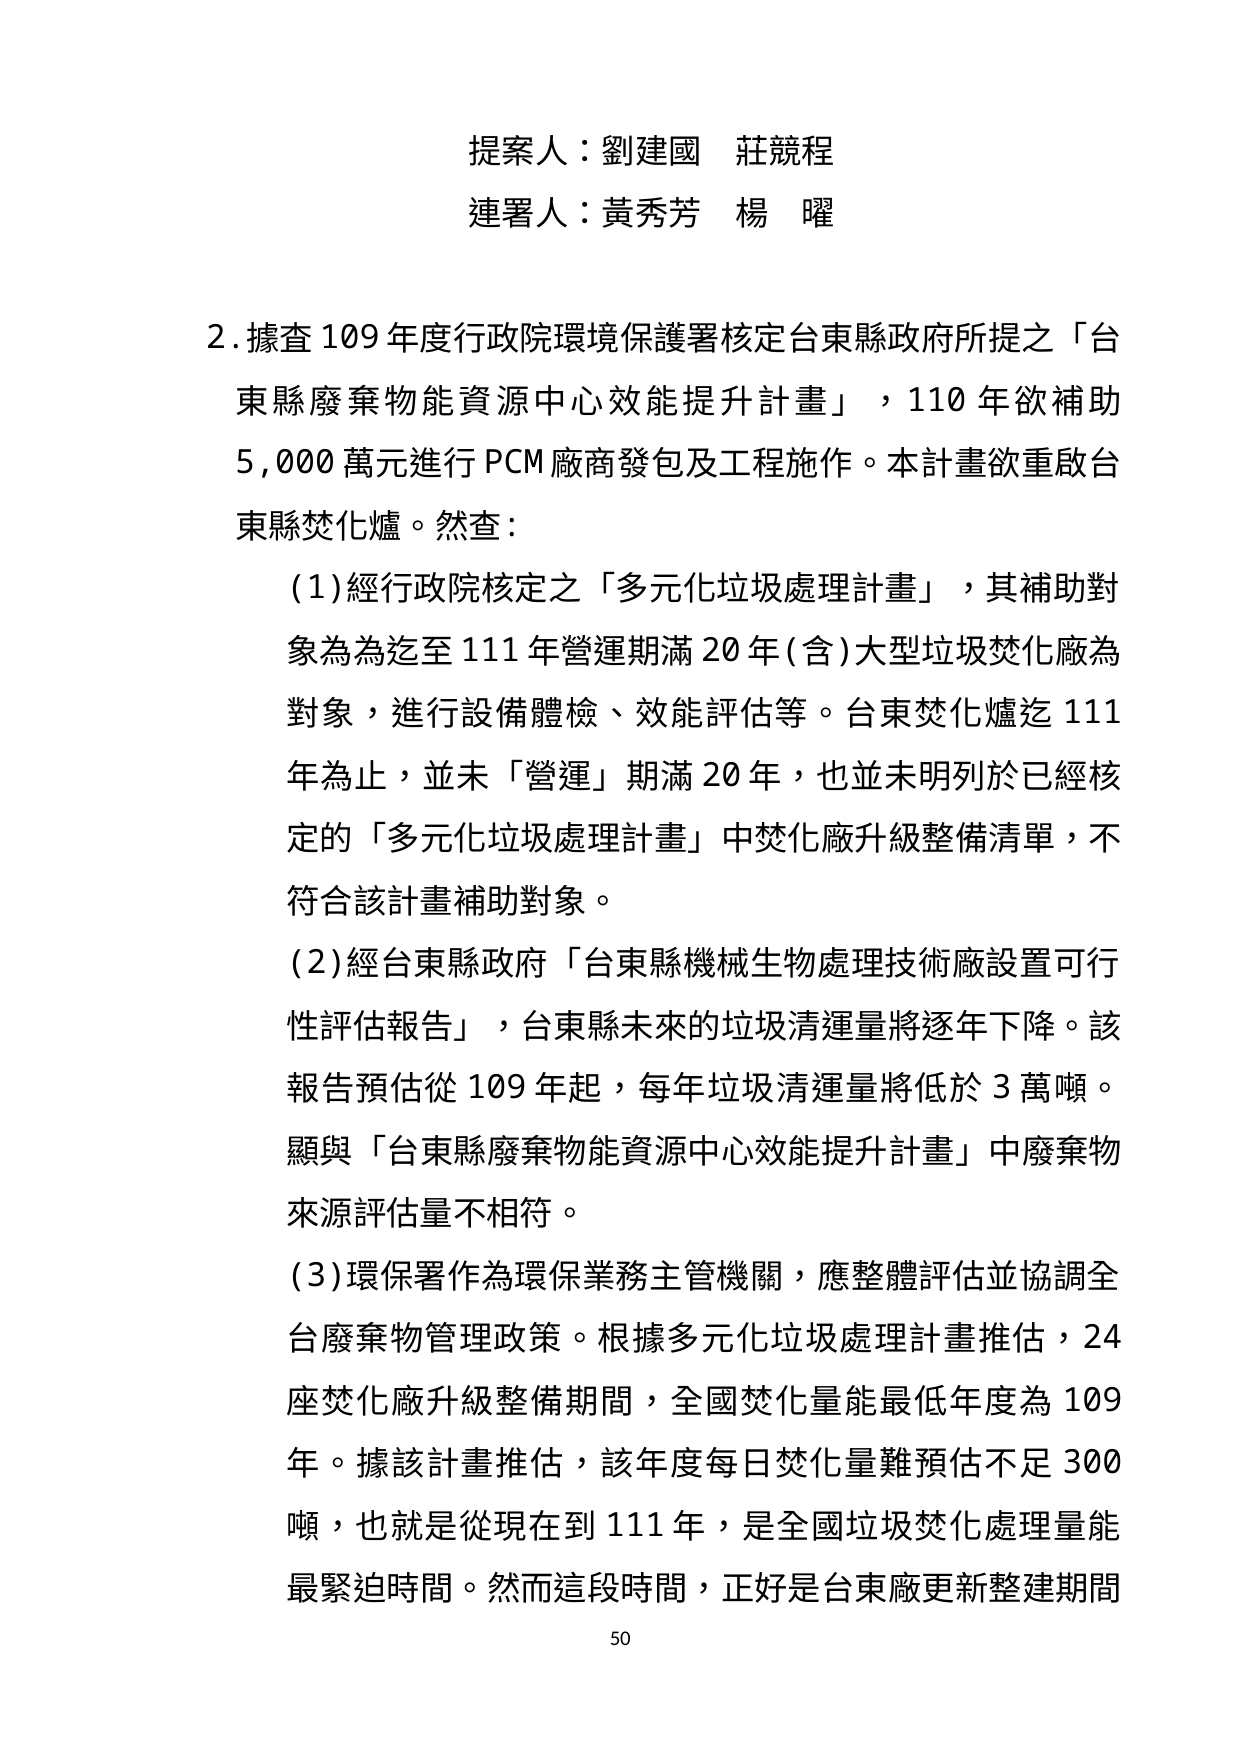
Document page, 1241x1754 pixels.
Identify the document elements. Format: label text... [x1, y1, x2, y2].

text 提案人：劉建國 莊競程 [468, 107, 1122, 169]
text (3)環保署作為環保業務主管機關，應整體評估並協調全台廢棄物管理政策。根據多元化垃圾處理計畫推估，24座焚化廠升級整備期間，全國焚化量能最低年度為109年。據該計畫推估，該年度每日焚化量難預估不足300噸，也就是從現在到111年，是全國垃圾焚化處理量能最緊迫時間。然而這段時間，正好是台東廠更新整建期間 [286, 1232, 1122, 1607]
text (2)經台東縣政府「台東縣機械生物處理技術廠設置可行性評估報告」，台東縣未來的垃圾清運量將逐年下降。該報告預估從109年起，每年垃圾清運量將低於3萬噸。顯與「台東縣廢棄物能資源中心效能提升計畫」中廢棄物來源評估量不相符。 [286, 919, 1122, 1232]
text 連署人：黃秀芳 楊 曜 [468, 169, 1122, 232]
text 2.據査109年度行政院環境保護署核定台東縣政府所提之「台東縣廢棄物能資源中心效能提升計畫」，110年欲補助5,000萬元進行PCM廠商發包及工程施作。本計畫欲重啟台東縣焚化爐。然查: [206, 294, 1122, 544]
text (1)經行政院核定之「多元化垃圾處理計畫」，其補助對象為為迄至111年營運期滿20年(含)大型垃圾焚化廠為對象，進行設備體檢、效能評估等。台東焚化爐迄111年為止，並未「營運」期滿20年，也並未明列於已經核定的「多元化垃圾處理計畫」中焚化廠升級整備清單，不符合該計畫補助對象。 [286, 544, 1122, 919]
